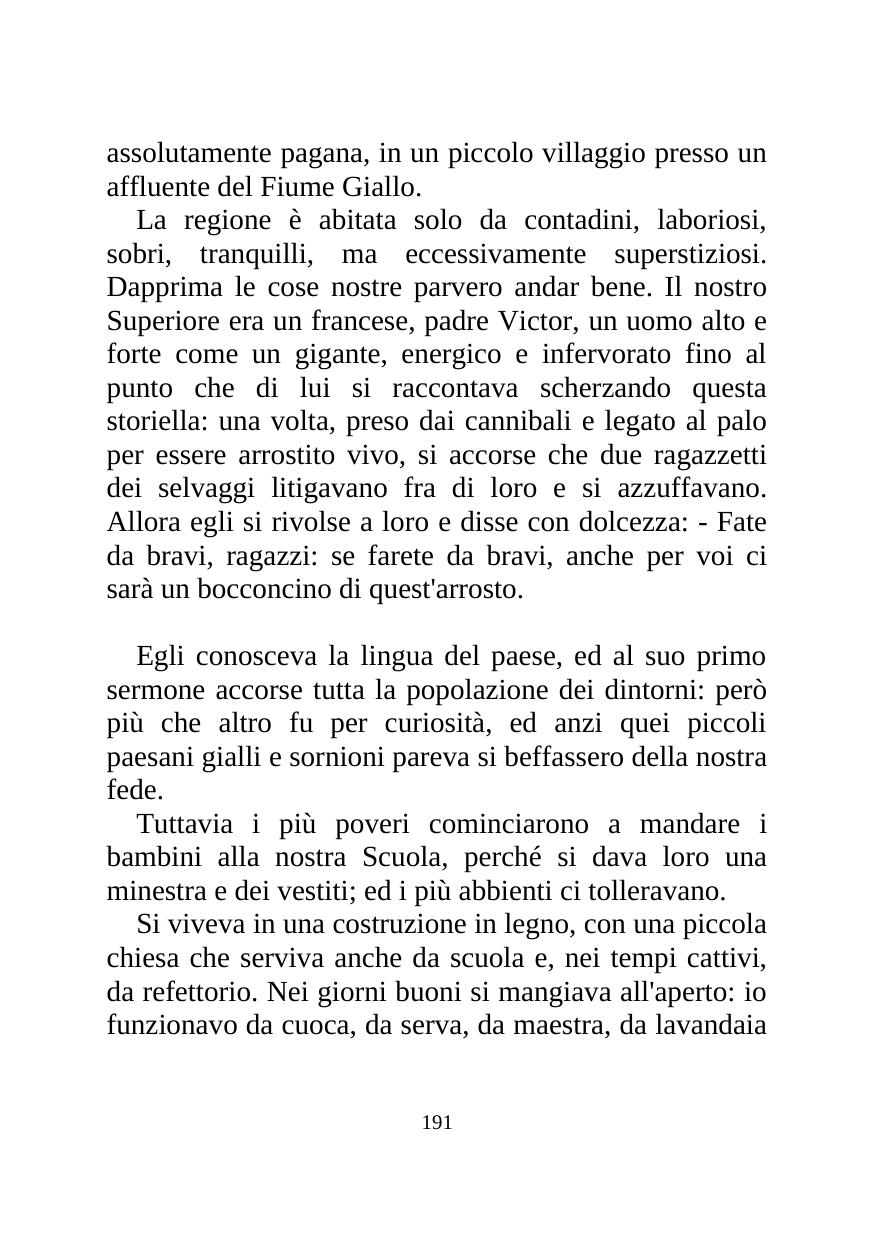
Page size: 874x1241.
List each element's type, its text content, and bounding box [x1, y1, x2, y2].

text assolutamente pagana, in un piccolo villaggio presso un affluente del Fiume Giallo. [106, 135, 768, 202]
text Tuttavia i più poveri cominciarono a mandare i bambini alla nostra Scuola, perché si dava loro una minestra e dei vestiti; ed i più abbienti ci tolleravano. [106, 806, 768, 907]
text Si viveva in una costruzione in legno, con una piccola chiesa che serviva anche da scuola e, nei tempi cattivi, da refettorio. Nei giorni buoni si mangiava all'aperto: io funzionavo da cuoca, da serva, da maestra, da lavandaia [106, 907, 768, 1041]
text La regione è abitata solo da contadini, laboriosi, sobri, tranquilli, ma eccessivamente superstiziosi. Dapprima le cose nostre parvero andar bene. Il nostro Superiore era un francese, padre Victor, un uomo alto e forte come un gigante, energico e infervorato fino al punto che di lui si raccontava scherzando questa storiella: una volta, preso dai cannibali e legato al palo per essere arrostito vivo, si accorse che due ragazzetti dei selvaggi litigavano fra di loro e si azzuffavano. Allora egli si rivolse a loro e disse con dolcezza: - Fate da bravi, ragazzi: se farete da bravi, anche per voi ci sarà un bocconcino di quest'arrosto. [106, 202, 768, 605]
text Egli conosceva la lingua del paese, ed al suo primo sermone accorse tutta la popolazione dei dintorni: però più che altro fu per curiosità, ed anzi quei piccoli paesani gialli e sornioni pareva si beffassero della nostra fede. [106, 638, 768, 806]
